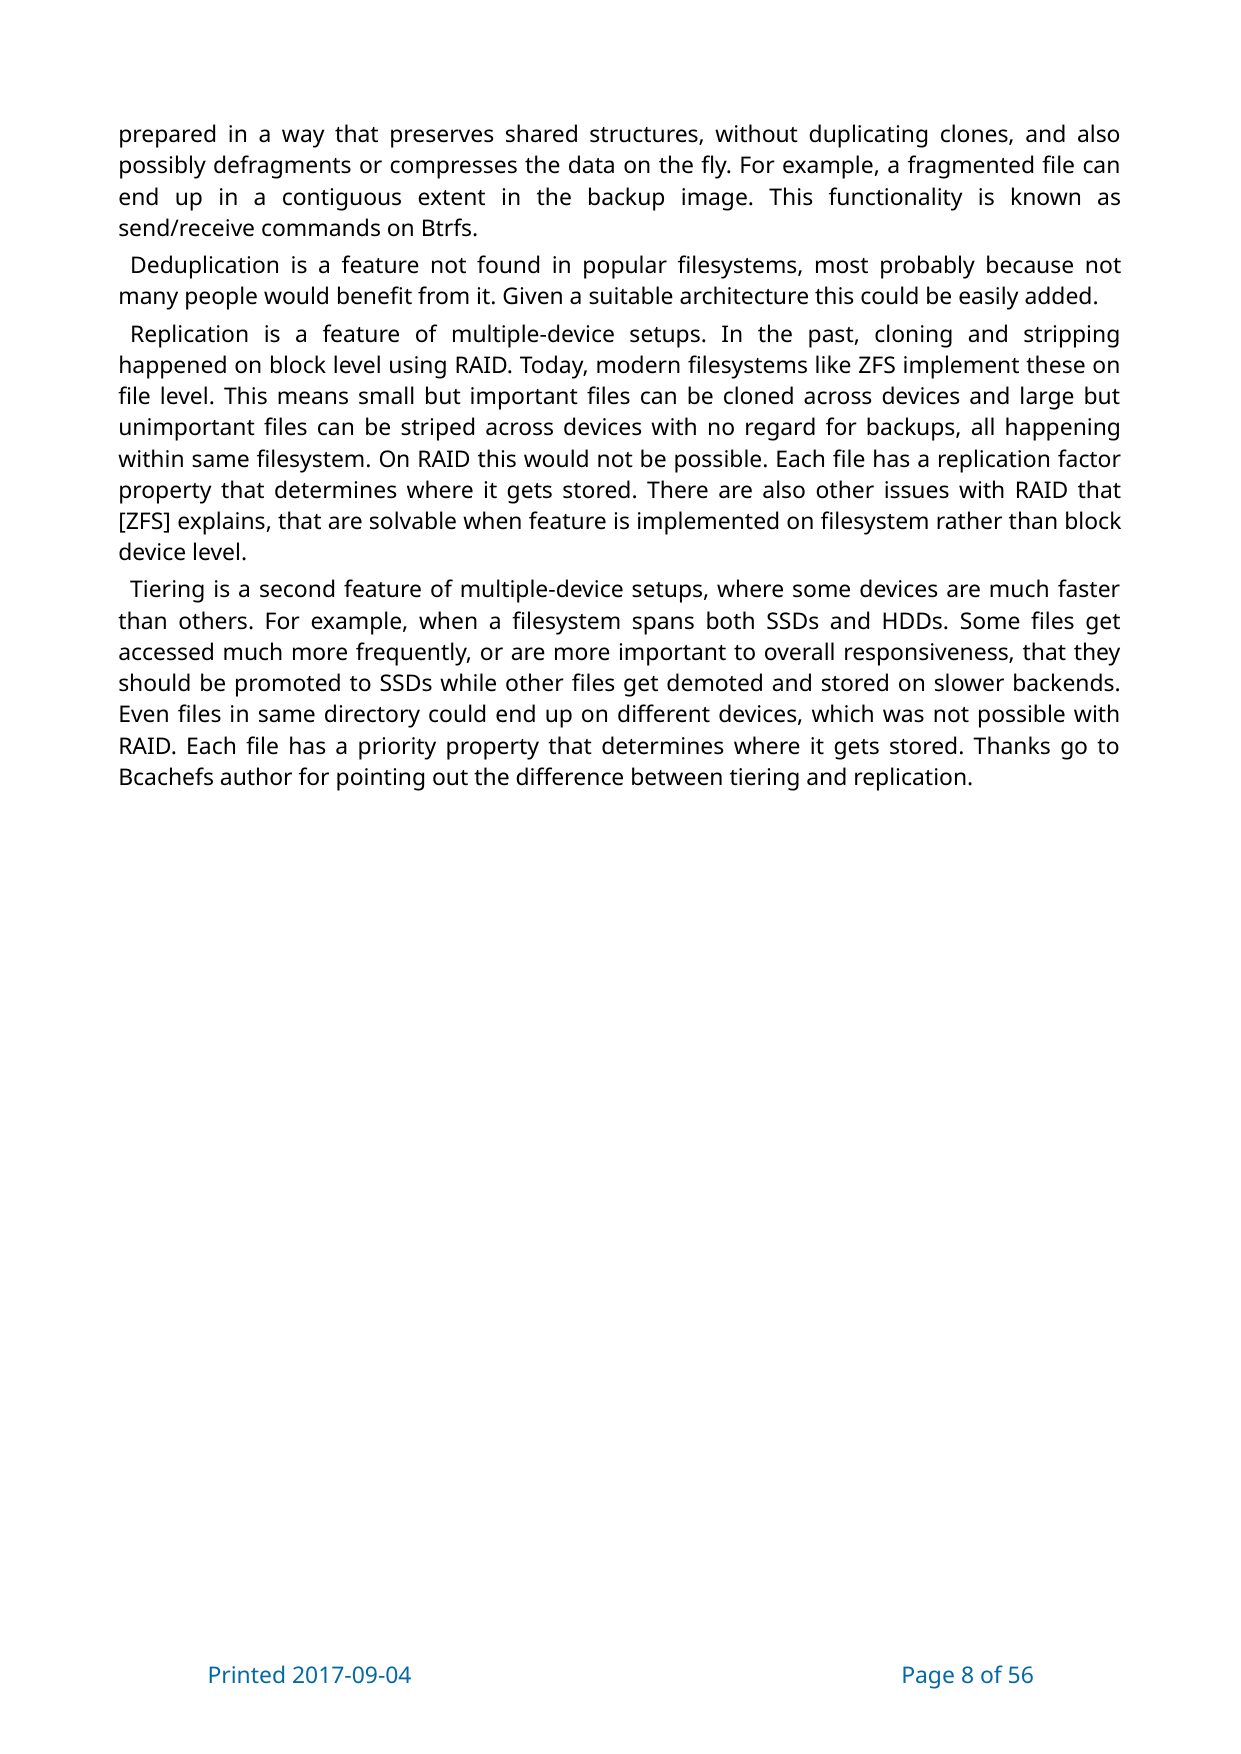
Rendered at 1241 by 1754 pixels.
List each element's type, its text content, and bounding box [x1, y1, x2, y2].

text Tiering is a second feature of multiple-device setups, where some devices are much faster than others. For example, when a filesystem spans both SSDs and HDDs. Some files get accessed much more frequently, or are more important to overall responsiveness, that they should be promoted to SSDs while other files get demoted and stored on slower backends. Even files in same directory could end up on different devices, which was not possible with RAID. Each file has a priority property that determines where it gets stored. Thanks go to Bcachefs author for pointing out the difference between tiering and replication. [118, 573, 1122, 792]
text Replication is a feature of multiple-device setups. In the past, cloning and stripping happened on block level using RAID. Today, modern filesystems like ZFS implement these on file level. This means small but important files can be cloned across devices and large but unimportant files can be striped across devices with no regard for backups, all happening within same filesystem. On RAID this would not be possible. Each file has a replication factor property that determines where it gets stored. There are also other issues with RAID that [ZFS] explains, that are solvable when feature is implemented on filesystem rather than block device level. [118, 317, 1122, 567]
text prepared in a way that preserves shared structures, without duplicating clones, and also possibly defragments or compresses the data on the fly. For example, a fragmented file can end up in a contiguous extent in the backup image. This functionality is known as send/receive commands on Btrfs. [118, 118, 1122, 243]
text Deduplication is a feature not found in popular filesystems, most probably because not many people would benefit from it. Given a suitable architecture this could be easily added. [118, 249, 1122, 312]
